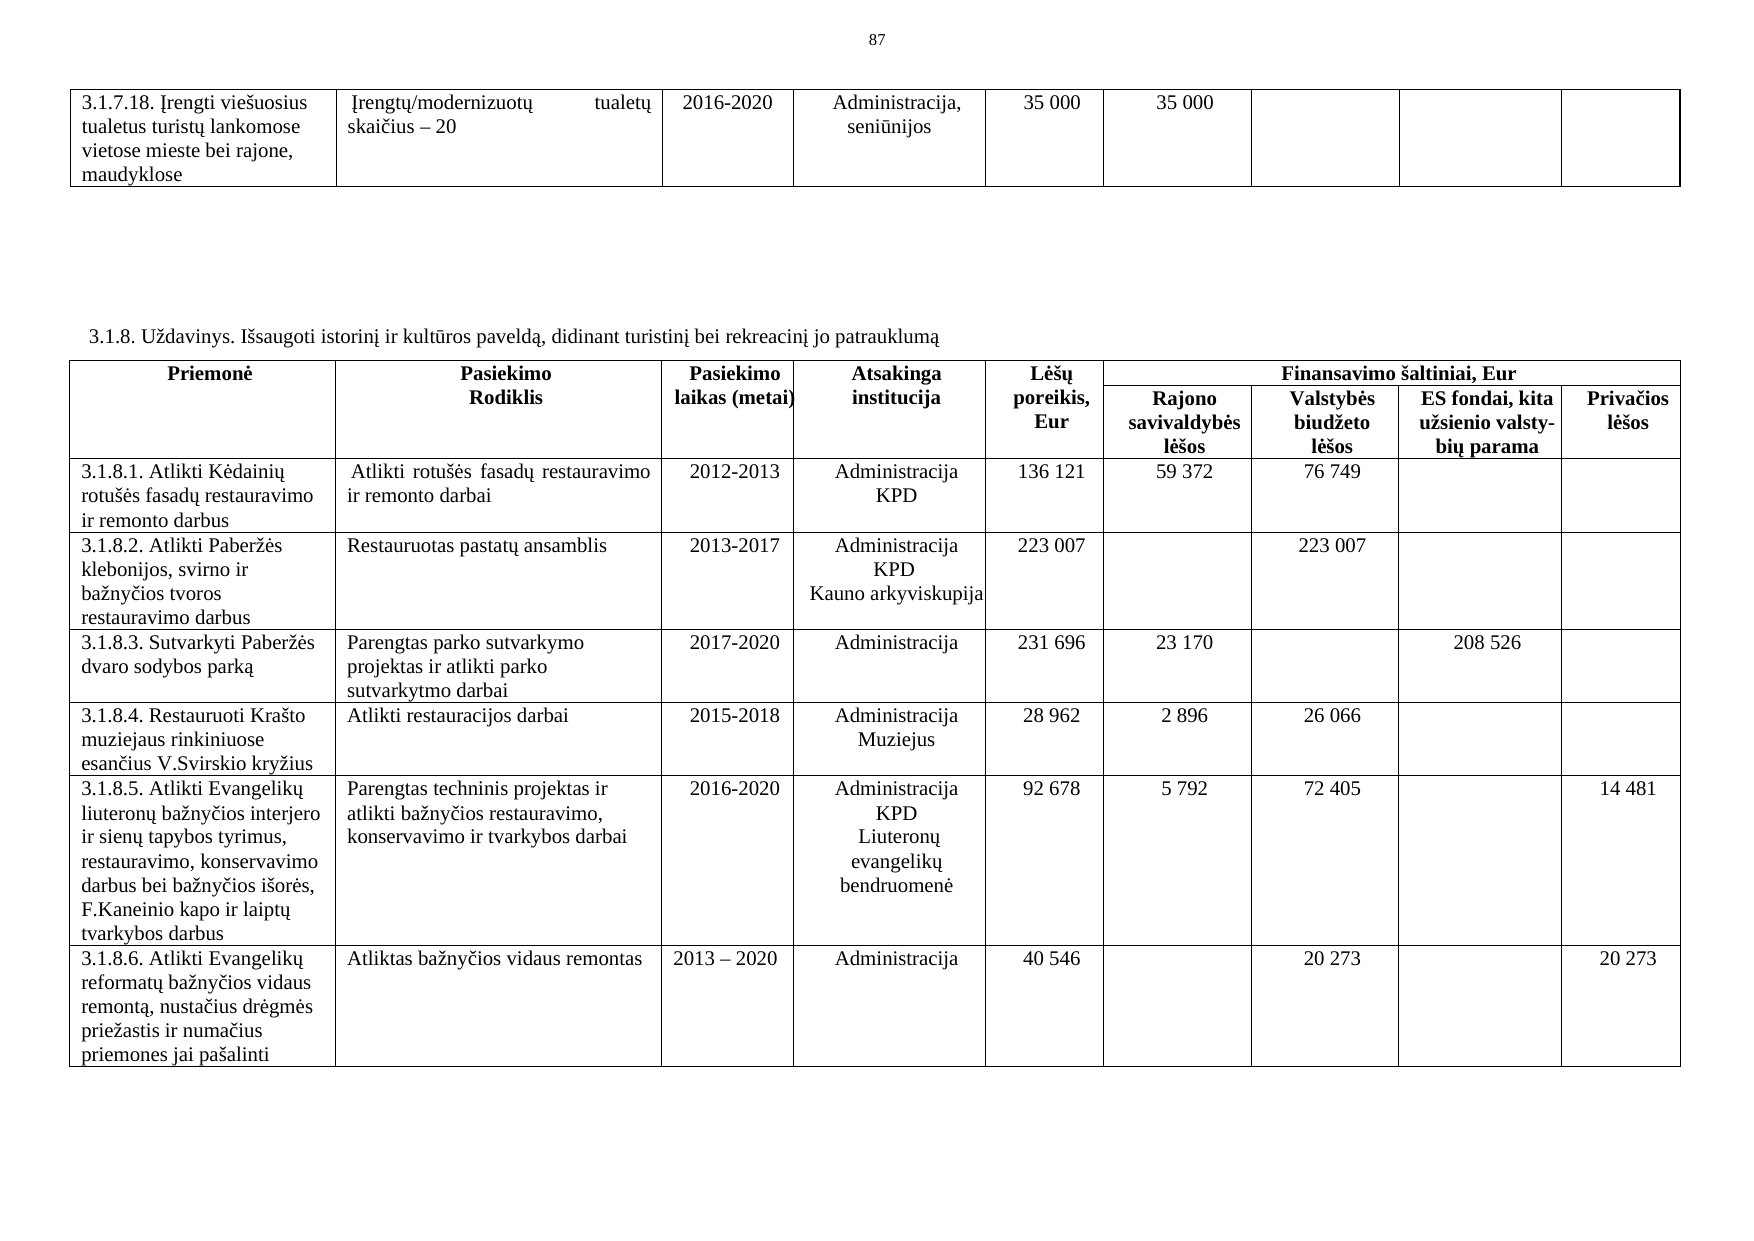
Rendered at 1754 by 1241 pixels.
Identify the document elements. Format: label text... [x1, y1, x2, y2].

table_header Lėšų poreikis, Eur [986, 361, 1103, 458]
table_header Pasiekimo laikas (metai) [662, 361, 793, 458]
table_cell 2016-2020 [662, 776, 793, 945]
table_cell [1399, 703, 1561, 775]
table_cell Administracija [794, 630, 985, 702]
table_cell 35 000 [986, 90, 1103, 186]
table_cell [1104, 533, 1251, 629]
table_cell 3.1.8.1. Atlikti Kėdainių rotušės fasadų restauravimo ir remonto darbus [70, 459, 335, 532]
table_cell Administracija KPD Kauno arkyviskupija [794, 533, 985, 629]
table_cell 28 962 [986, 703, 1103, 775]
table_header Priemonė [70, 361, 335, 458]
table_cell [1562, 533, 1680, 629]
table_cell 2016-2020 [663, 90, 793, 186]
table_cell [1562, 459, 1680, 532]
table_cell 3.1.8.4. Restauruoti Krašto muziejaus rinkiniuose esančius V.Svirskio kryžius [70, 703, 335, 775]
table_cell Rajono savivaldybės lėšos [1104, 386, 1251, 458]
table_cell 26 066 [1252, 703, 1398, 775]
table_cell 3.1.8.3. Sutvarkyti Paberžės dvaro sodybos parką [70, 630, 335, 702]
table_cell 59 372 [1104, 459, 1251, 532]
table_cell 20 273 [1252, 946, 1398, 1066]
text 3.1.8. Uždavinys. Išsaugoti istorinį ir kultūros paveldą, didinant turistinį bei rekreacinį jo patrauklumą [89, 324, 1665, 348]
table_cell 3.1.8.6. Atlikti Evangelikų reformatų bažnyčios vidaus remontą, nustačius drėgmės priežastis ir numačius priemones jai pašalinti [70, 946, 335, 1066]
table_cell 76 749 [1252, 459, 1398, 532]
table_cell [1399, 946, 1561, 1066]
table_cell Įrengtų/modernizuotų tualetų skaičius – 20 [337, 90, 662, 186]
table_cell Administracija [794, 946, 985, 1066]
table_header Atsakinga institucija [794, 361, 985, 458]
table_cell 2 896 [1104, 703, 1251, 775]
table_cell Atliktas bažnyčios vidaus remontas [336, 946, 661, 1066]
table_cell [1400, 90, 1561, 186]
table_cell [1399, 459, 1561, 532]
table_cell 2015-2018 [662, 703, 793, 775]
table_header Finansavimo šaltiniai, Eur [1104, 361, 1680, 385]
table_cell Valstybės biudžeto lėšos [1252, 386, 1398, 458]
table_cell [1104, 946, 1251, 1066]
table_cell [1399, 533, 1561, 629]
table_cell 231 696 [986, 630, 1103, 702]
table_cell 2017-2020 [662, 630, 793, 702]
table_cell [1252, 90, 1399, 186]
table_cell 136 121 [986, 459, 1103, 532]
table_cell 5 792 [1104, 776, 1251, 945]
table_cell 20 273 [1562, 946, 1680, 1066]
table_cell 2012-2013 [662, 459, 793, 532]
table_cell 3.1.7.18. Įrengti viešuosius tualetus turistų lankomose vietose mieste bei rajone, maudyklose [71, 90, 336, 186]
table_cell [1252, 630, 1398, 702]
table_cell Atlikti restauracijos darbai [336, 703, 661, 775]
table_cell [1562, 90, 1679, 186]
table_cell 2013-2017 [662, 533, 793, 629]
table_cell 208 526 [1399, 630, 1561, 702]
table_cell Administracija KPD Liuteronų evangelikų bendruomenė [794, 776, 985, 945]
table_cell 3.1.8.5. Atlikti Evangelikų liuteronų bažnyčios interjero ir sienų tapybos tyrimus, restauravimo, konservavimo darbus bei bažnyčios išorės, F.Kaneinio kapo ir laiptų tvarkybos darbus [70, 776, 335, 945]
table_cell 40 546 [986, 946, 1103, 1066]
table_cell Parengtas parko sutvarkymo projektas ir atlikti parko sutvarkytmo darbai [336, 630, 661, 702]
table_cell Administracija, seniūnijos [794, 90, 985, 186]
table_header Pasiekimo Rodiklis [336, 361, 661, 458]
table_cell Administracija Muziejus [794, 703, 985, 775]
table_cell [1562, 630, 1680, 702]
table_cell 92 678 [986, 776, 1103, 945]
table_cell [1562, 703, 1680, 775]
table_cell Privačios lėšos [1562, 386, 1680, 458]
table_cell Administracija KPD [794, 459, 985, 532]
table_cell 72 405 [1252, 776, 1398, 945]
table_cell Atlikti rotušės fasadų restauravimo ir remonto darbai [336, 459, 661, 532]
table_cell 35 000 [1104, 90, 1251, 186]
table_cell 2013 – 2020 [662, 946, 793, 1066]
table_cell Parengtas techninis projektas ir atlikti bažnyčios restauravimo, konservavimo ir tvarkybos darbai [336, 776, 661, 945]
table_cell 23 170 [1104, 630, 1251, 702]
table_cell 3.1.8.2. Atlikti Paberžės klebonijos, svirno ir bažnyčios tvoros restauravimo darbus [70, 533, 335, 629]
table_cell 223 007 [1252, 533, 1398, 629]
table_cell ES fondai, kita užsienio valsty-bių parama [1399, 386, 1561, 458]
table_cell 223 007 [986, 533, 1103, 629]
table_cell 14 481 [1562, 776, 1680, 945]
table_cell [1399, 776, 1561, 945]
table_cell Restauruotas pastatų ansamblis [336, 533, 661, 629]
